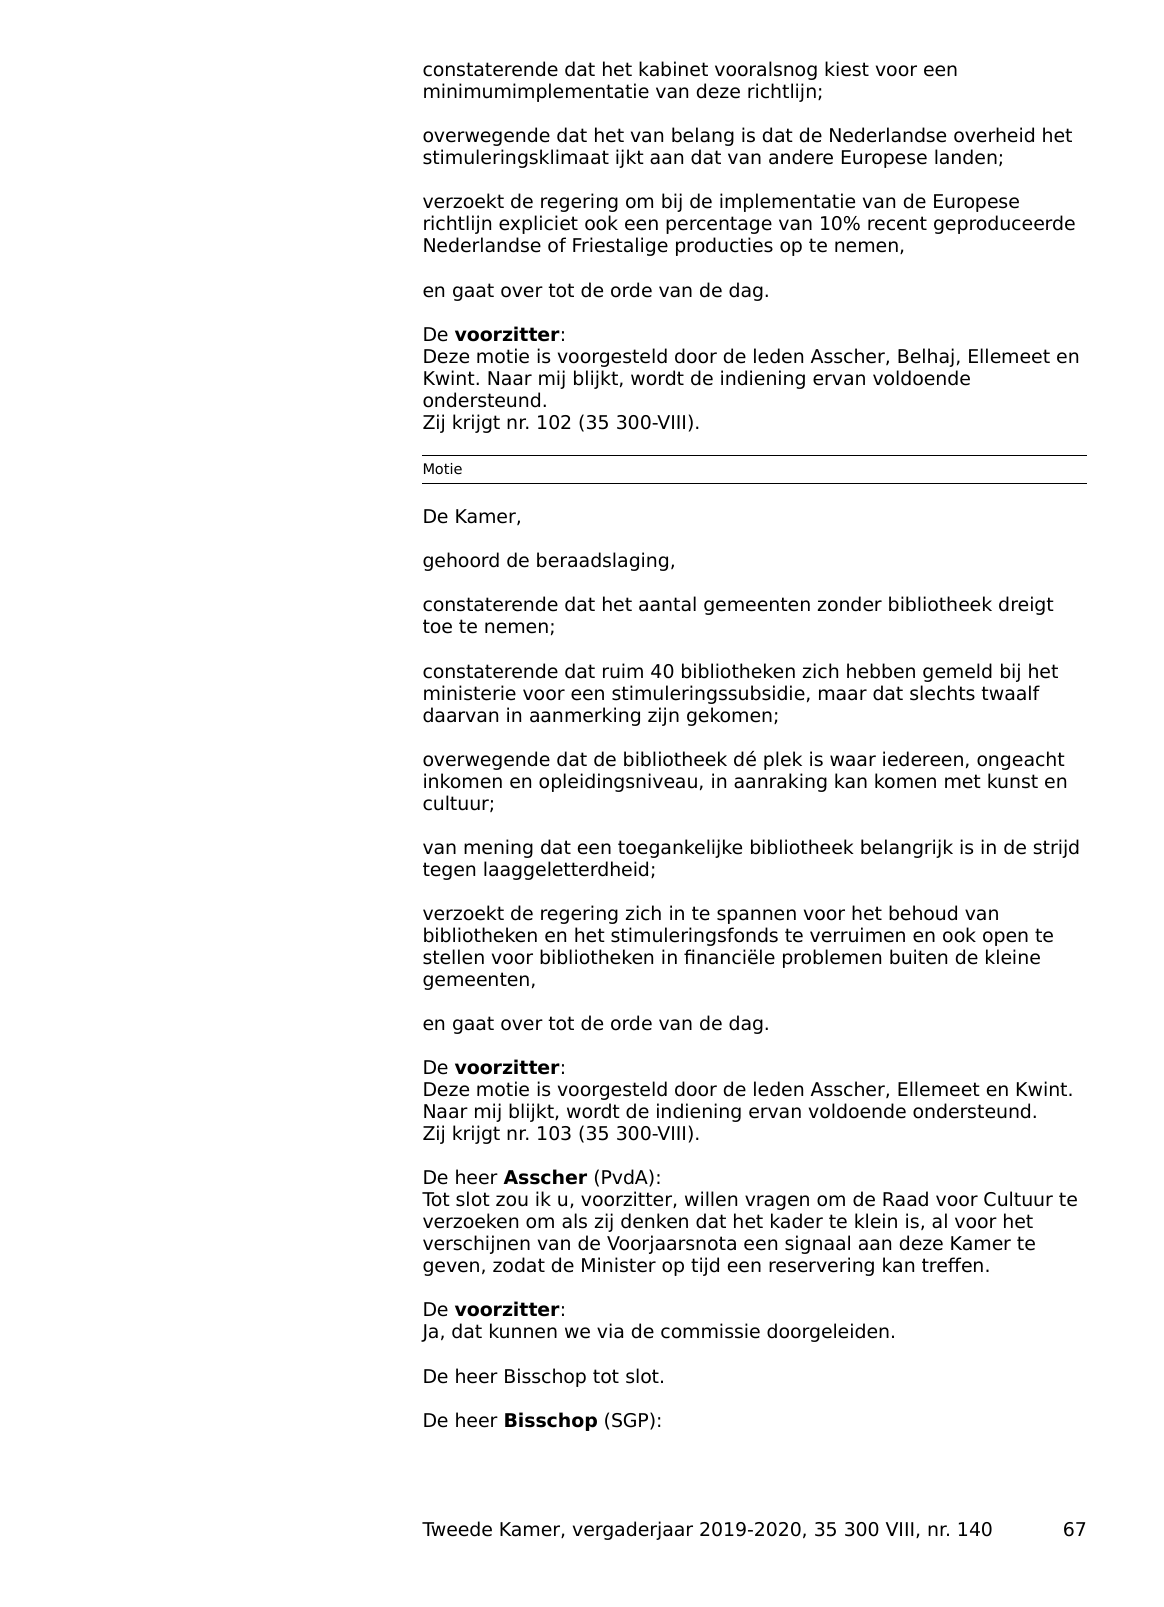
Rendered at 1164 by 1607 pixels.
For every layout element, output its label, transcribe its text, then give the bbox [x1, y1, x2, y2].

text De voorzitter: [422, 1057, 1087, 1079]
text De voorzitter: [422, 324, 1087, 346]
table_header Motie [422, 456, 1087, 483]
text en gaat over tot de orde van de dag. [422, 279, 1087, 301]
text gehoord de beraadslaging, [422, 550, 1087, 572]
text overwegende dat het van belang is dat de Nederlandse overheid het stimuleringsklimaat ijkt aan dat van andere Europese landen; [422, 125, 1087, 169]
text van mening dat een toegankelijke bibliotheek belangrijk is in de strijd tegen laaggeletterdheid; [422, 837, 1087, 881]
text verzoekt de regering om bij de implementatie van de Europese richtlijn expliciet ook een percentage van 10% recent geproduceerde Nederlandse of Friestalige producties op te nemen, [422, 191, 1087, 257]
text overwegende dat de bibliotheek dé plek is waar iedereen, ongeacht inkomen en opleidingsniveau, in aanraking kan komen met kunst en cultuur; [422, 749, 1087, 814]
text Zij krijgt nr. 103 (35 300-VIII). [422, 1123, 1087, 1145]
text De heer Bisschop tot slot. [422, 1366, 1087, 1387]
text De voorzitter: [422, 1299, 1087, 1321]
text De heer Asscher (PvdA): [422, 1167, 1087, 1189]
text De heer Bisschop (SGP): [422, 1410, 1087, 1432]
text Tot slot zou ik u, voorzitter, willen vragen om de Raad voor Cultuur te verzoeken om als zij denken dat het kader te klein is, al voor het verschijnen van de Voorjaarsnota een signaal aan deze Kamer te geven, zodat de Minister op tijd een reservering kan treffen. [422, 1189, 1087, 1277]
text De Kamer, [422, 506, 1087, 528]
text Ja, dat kunnen we via de commissie doorgeleiden. [422, 1321, 1087, 1343]
text Deze motie is voorgesteld door de leden Asscher, Belhaj, Ellemeet en Kwint. Naar mij blijkt, wordt de indiening ervan voldoende ondersteund. [422, 346, 1087, 412]
text Zij krijgt nr. 102 (35 300-VIII). [422, 412, 1087, 433]
text Deze motie is voorgesteld door de leden Asscher, Ellemeet en Kwint. Naar mij blijkt, wordt de indiening ervan voldoende ondersteund. [422, 1079, 1087, 1123]
text verzoekt de regering zich in te spannen voor het behoud van bibliotheken en het stimuleringsfonds te verruimen en ook open te stellen voor bibliotheken in financiële problemen buiten de kleine gemeenten, [422, 903, 1087, 991]
text constaterende dat het aantal gemeenten zonder bibliotheek dreigt toe te nemen; [422, 594, 1087, 638]
text en gaat over tot de orde van de dag. [422, 1013, 1087, 1035]
text constaterende dat ruim 40 bibliotheken zich hebben gemeld bij het ministerie voor een stimuleringssubsidie, maar dat slechts twaalf daarvan in aanmerking zijn gekomen; [422, 661, 1087, 726]
text constaterende dat het kabinet vooralsnog kiest voor een minimumimplementatie van deze richtlijn; [422, 59, 1087, 103]
